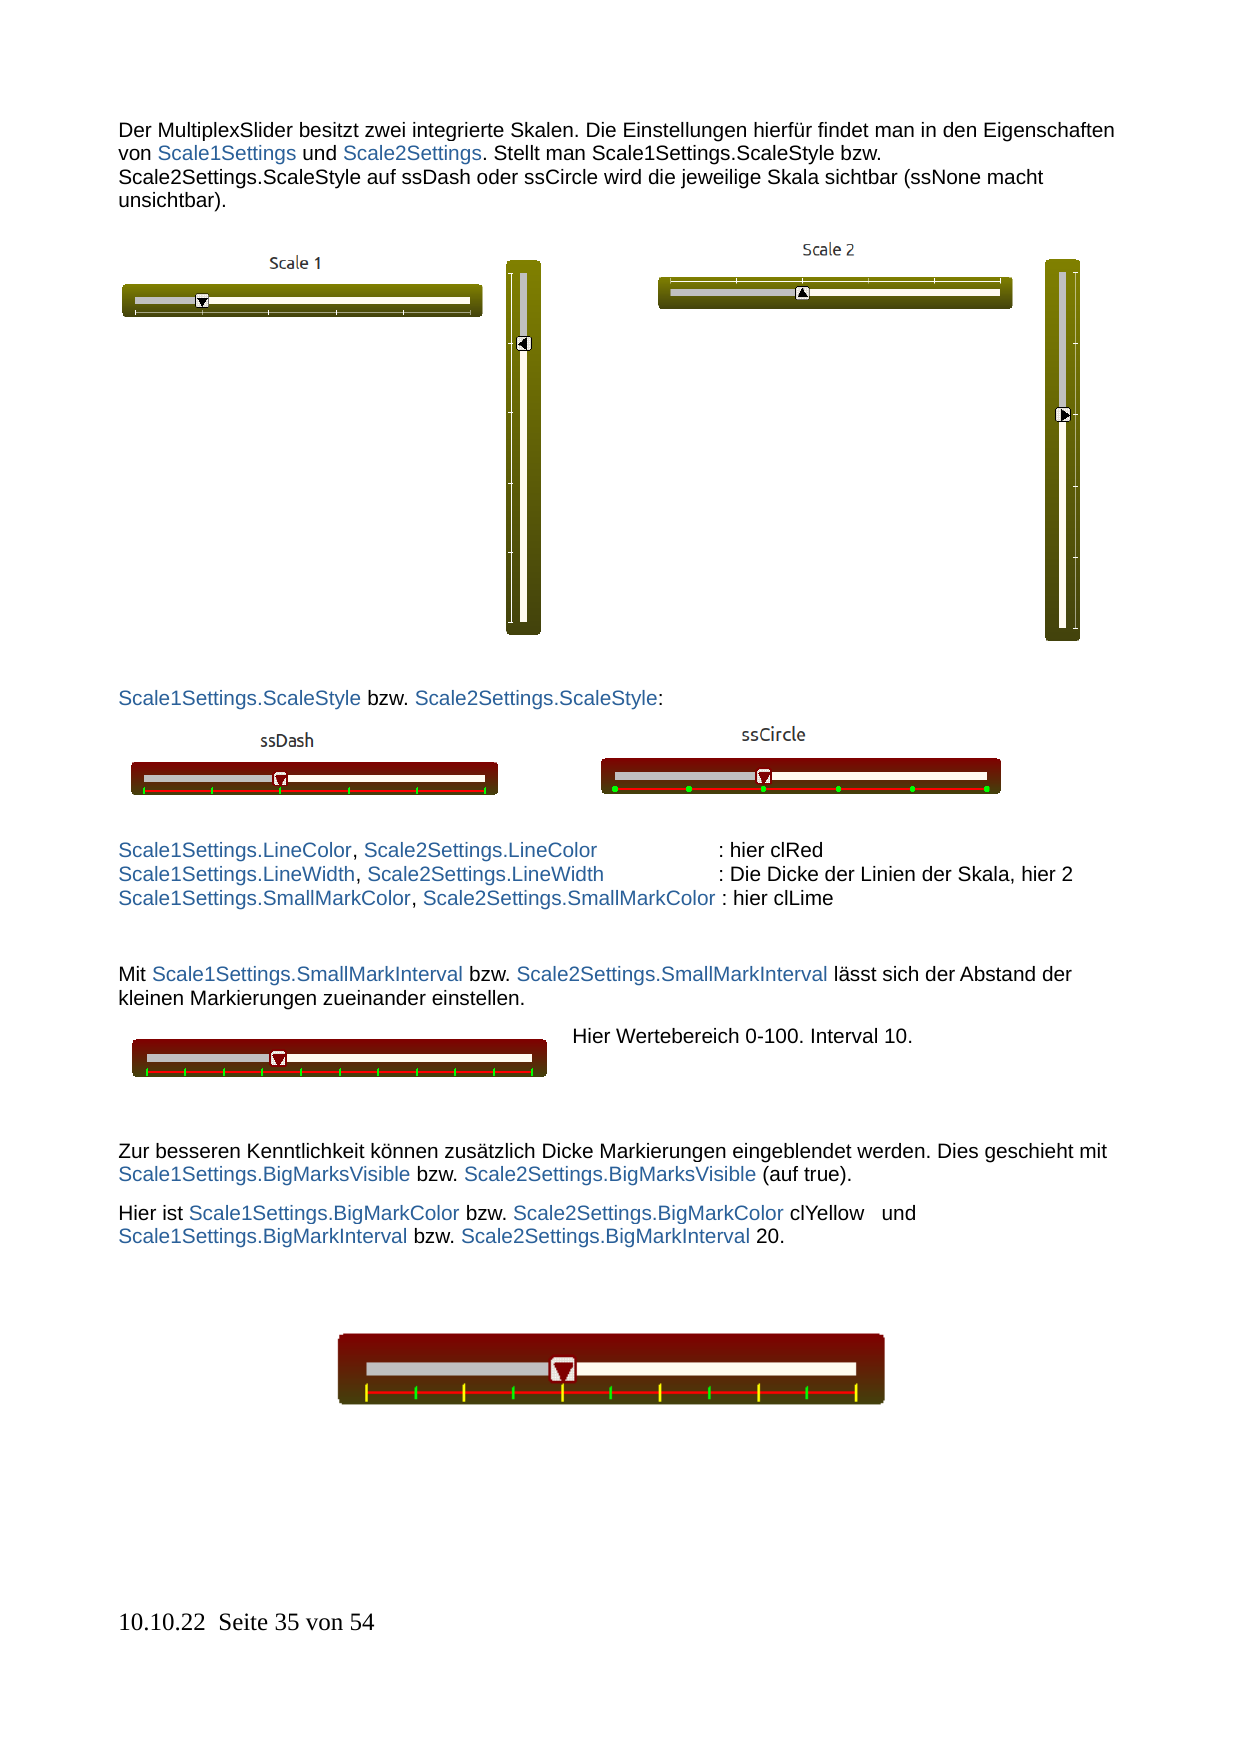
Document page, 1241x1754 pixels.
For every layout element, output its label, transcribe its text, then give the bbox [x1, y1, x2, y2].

text Scale1Settings.LineColor, Scale2Settings.LineColor : hier clRed Scale1Settings.LineWidth, Scale2Settings.LineWidth : Die Dicke der Linien der Skala, hier 2 Scale1Settings.SmallMarkColor, Scale2Settings.SmallMarkColor : hier clLime [118, 839, 1122, 910]
text Mit Scale1Settings.SmallMarkInterval bzw. Scale2Settings.SmallMarkInterval lässt sich der Abstand der kleinen Markierungen zueinander einstellen. [118, 963, 1122, 1010]
text Der MultiplexSlider besitzt zwei integrierte Skalen. Die Einstellungen hierfür findet man in den Eigenschaften von Scale1Settings und Scale2Settings. Stellt man Scale1Settings.ScaleStyle bzw. Scale2Settings.ScaleStyle auf ssDash oder ssCircle wird die jeweilige Skala sichtbar (ssNone macht unsichtbar). [118, 118, 1122, 213]
picture [116, 1024, 561, 1088]
text Zur besseren Kenntlichkeit können zusätzlich Dicke Markierungen eingeblendet werden. Dies geschieht mit Scale1Settings.BigMarksVisible bzw. Scale2Settings.BigMarksVisible (auf true). [118, 1139, 1122, 1187]
picture [329, 1315, 903, 1419]
picture [649, 233, 1023, 322]
text Hier ist Scale1Settings.BigMarkColor bzw. Scale2Settings.BigMarkColor clYellow und Scale1Settings.BigMarkInterval bzw. Scale2Settings.BigMarkInterval 20. [118, 1201, 1122, 1248]
picture [120, 724, 507, 809]
picture [1037, 251, 1088, 651]
picture [591, 713, 1009, 809]
text Hier Wertebereich 0-100. Interval 10. [561, 1024, 1122, 1048]
picture [113, 248, 553, 648]
text Scale1Settings.ScaleStyle bzw. Scale2Settings.ScaleStyle: [118, 686, 1122, 710]
